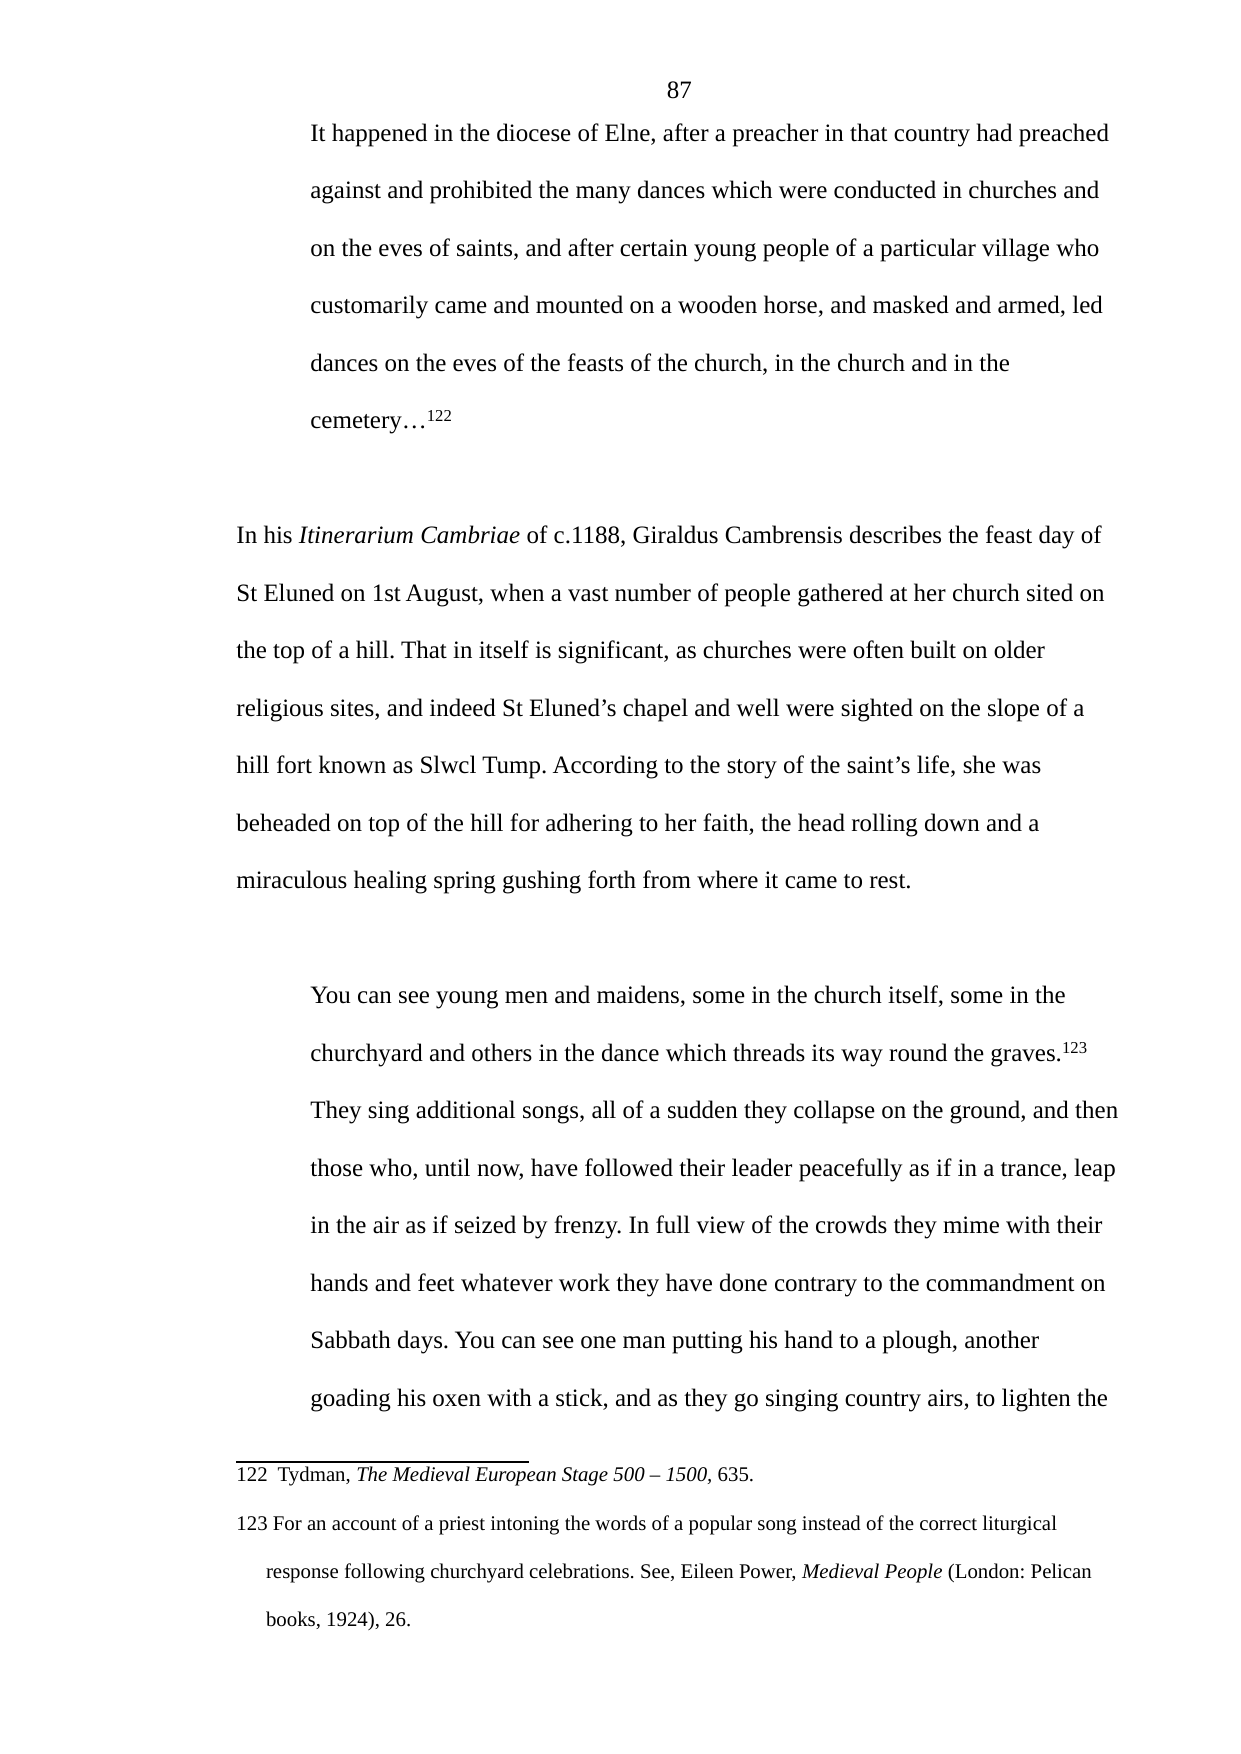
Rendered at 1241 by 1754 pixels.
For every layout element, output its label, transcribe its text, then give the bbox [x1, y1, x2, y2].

text You can see young men and maidens, some in the church itself, some in the churchyard and others in the dance which threads its way round the graves. They sing additional songs, all of a sudden they collapse on the ground, and then those who, until now, have followed their leader peacefully as if in a trance, leap in the air as if seized by frenzy. In full view of the crowds they mime with their hands and feet whatever work they have done contrary to the commandment on Sabbath days. You can see one man putting his hand to a plough, another goading his oxen with a stick, and as they go singing country airs, to lighten the [310, 981, 1122, 1412]
text It happened in the diocese of Elne, after a preacher in that country had preached against and prohibited the many dances which were conducted in churches and on the eves of saints, and after certain young people of a particular village who customarily came and mounted on a wooden horse, and masked and armed, led dances on the eves of the feasts of the church, in the church and in the cemetery… [310, 118, 1122, 434]
text Tydman, The Medieval European Stage 500 – 1500, 635. [236, 1462, 1122, 1486]
text In his Itinerarium Cambriae of c.1188, Giraldus Cambrensis describes the feast day of St Eluned on 1st August, when a vast number of people gathered at her church sited on the top of a hill. That in itself is significant, as churches were often built on older religious sites, and indeed St Eluned’s chapel and well were sighted on the slope of a hill fort known as Slwcl Tump. According to the story of the saint’s life, she was beheaded on top of the hill for adhering to her faith, the head rolling down and a miraculous healing spring gushing forth from where it came to rest. [236, 521, 1122, 894]
text For an account of a priest intoning the words of a popular song instead of the correct liturgical response following churchyard celebrations. See, Eileen Power, Medieval People (London: Pelican books, 1924), 26. [236, 1511, 1122, 1631]
